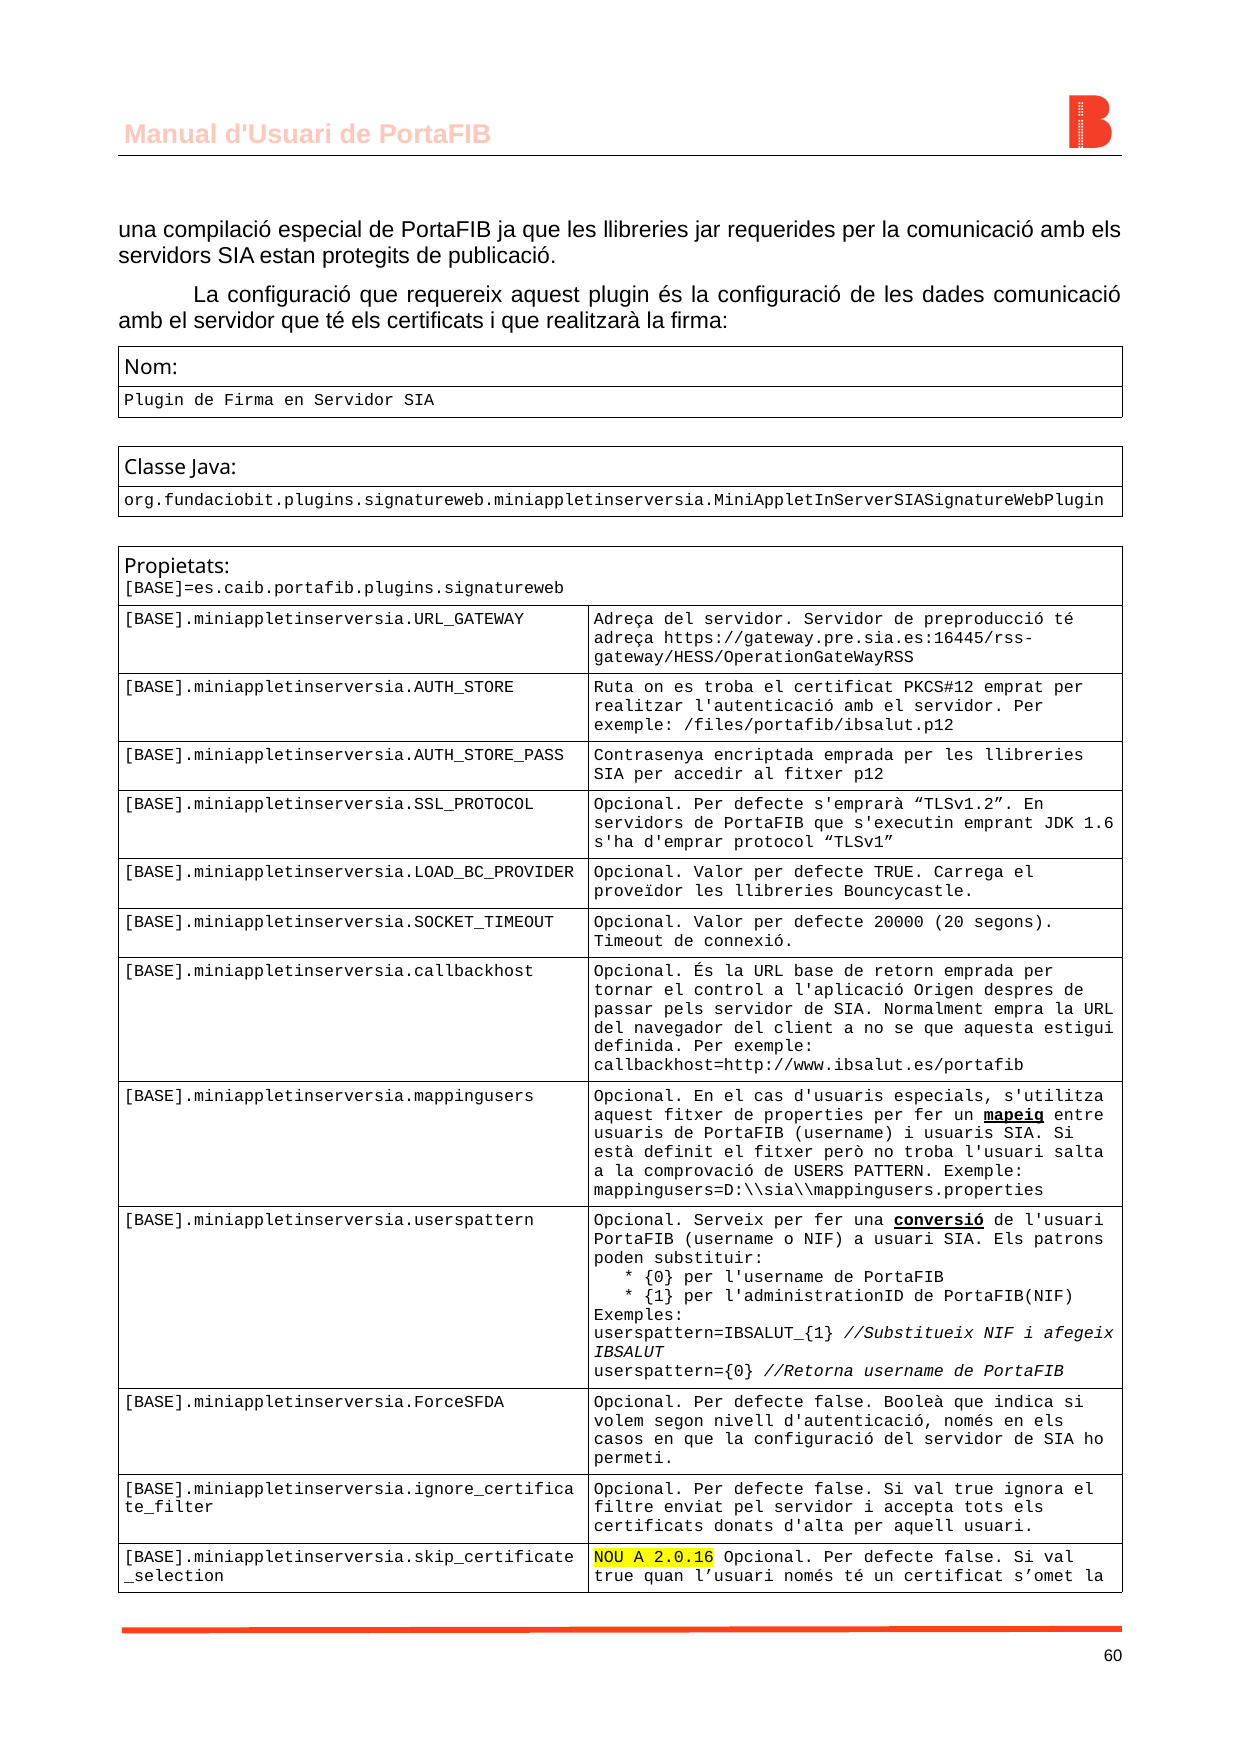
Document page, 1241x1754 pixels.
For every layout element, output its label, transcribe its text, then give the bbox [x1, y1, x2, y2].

table_cell [BASE].miniappletinserversia.ForceSFDA [119, 1389, 588, 1474]
table_cell Opcional. És la URL base de retorn emprada per tornar el control a l'aplicació Origen despres de passar pels servidor de SIA. Normalment empra la URL del navegador del client a no se que aquesta estigui definida. Per exemple: callbackhost=http://www.ibsalut.es/portafib [589, 958, 1122, 1081]
table_cell Opcional. Per defecte s'emprarà “TLSv1.2”. En servidors de PortaFIB que s'executin emprant JDK 1.6 s'ha d'emprar protocol “TLSv1” [589, 791, 1122, 858]
table_cell Opcional. Per defecte false. Booleà que indica si volem segon nivell d'autenticació, només en els casos en que la configuració del servidor de SIA ho permeti. [589, 1389, 1122, 1474]
table_cell [BASE].miniappletinserversia.ignore_certificate_filter [119, 1475, 588, 1542]
table_cell [BASE].miniappletinserversia.callbackhost [119, 958, 588, 1081]
table_cell Opcional. Valor per defecte TRUE. Carrega el proveïdor les llibreries Bouncycastle. [589, 859, 1122, 907]
table_cell Adreça del servidor. Servidor de preproducció té adreça https://gateway.pre.sia.es:16445/rss-gateway/HESS/OperationGateWayRSS [589, 606, 1122, 673]
table_cell Opcional. En el cas d'usuaris especials, s'utilitza aquest fitxer de properties per fer un mapeig entre usuaris de PortaFIB (username) i usuaris SIA. Si està definit el fitxer però no troba l'usuari salta a la comprovació de USERS PATTERN. Exemple: mappingusers=D:\\sia\\mappingusers.properties [589, 1082, 1122, 1206]
table_cell Opcional. Valor per defecte 20000 (20 segons). Timeout de connexió. [589, 909, 1122, 957]
table_header Classe Java: [119, 447, 1122, 486]
table_cell Opcional. Serveix per fer una conversió de l'usuari PortaFIB (username o NIF) a usuari SIA. Els patrons poden substituir: * {0} per l'username de PortaFIB * {1} per l'administrationID de PortaFIB(NIF) Exemples: userspattern=IBSALUT_{1} //Substitueix NIF i afegeix IBSALUT userspattern={0} //Retorna username de PortaFIB [589, 1207, 1122, 1387]
table_cell [BASE].miniappletinserversia.skip_certificate_selection [119, 1544, 588, 1592]
picture [1063, 94, 1117, 150]
table_cell [BASE].miniappletinserversia.SOCKET_TIMEOUT [119, 909, 588, 957]
table_cell [BASE].miniappletinserversia.userspattern [119, 1207, 588, 1387]
table_cell Opcional. Per defecte false. Si val true ignora el filtre enviat pel servidor i accepta tots els certificats donats d'alta per aquell usuari. [589, 1475, 1122, 1542]
table_cell Contrasenya encriptada emprada per les llibreries SIA per accedir al fitxer p12 [589, 742, 1122, 790]
table_header Propietats: [BASE]=es.caib.portafib.plugins.signatureweb [119, 547, 1122, 604]
text La configuració que requereix aquest plugin és la configuració de les dades comunicació amb el servidor que té els certificats i que realitzarà la firma: [118, 281, 1122, 334]
table_cell [BASE].miniappletinserversia.AUTH_STORE [119, 674, 588, 741]
table_cell [BASE].miniappletinserversia.SSL_PROTOCOL [119, 791, 588, 858]
table_cell org.fundaciobit.plugins.signatureweb.miniappletinserversia.MiniAppletInServerSIASignatureWebPlugin [119, 487, 1122, 516]
table_header Nom: [119, 347, 1122, 386]
table_cell NOU A 2.0.16 Opcional. Per defecte false. Si val true quan l’usuari només té un certificat s’omet la [589, 1544, 1122, 1592]
table_cell [BASE].miniappletinserversia.URL_GATEWAY [119, 606, 588, 673]
table_cell [BASE].miniappletinserversia.AUTH_STORE_PASS [119, 742, 588, 790]
table_cell [BASE].miniappletinserversia.LOAD_BC_PROVIDER [119, 859, 588, 907]
table_cell Plugin de Firma en Servidor SIA [119, 387, 1122, 417]
table_cell [BASE].miniappletinserversia.mappingusers [119, 1082, 588, 1206]
text una compilació especial de PortaFIB ja que les llibreries jar requerides per la comunicació amb els servidors SIA estan protegits de publicació. [118, 216, 1122, 268]
table_cell Ruta on es troba el certificat PKCS#12 emprat per realitzar l'autenticació amb el servidor. Per exemple: /files/portafib/ibsalut.p12 [589, 674, 1122, 741]
